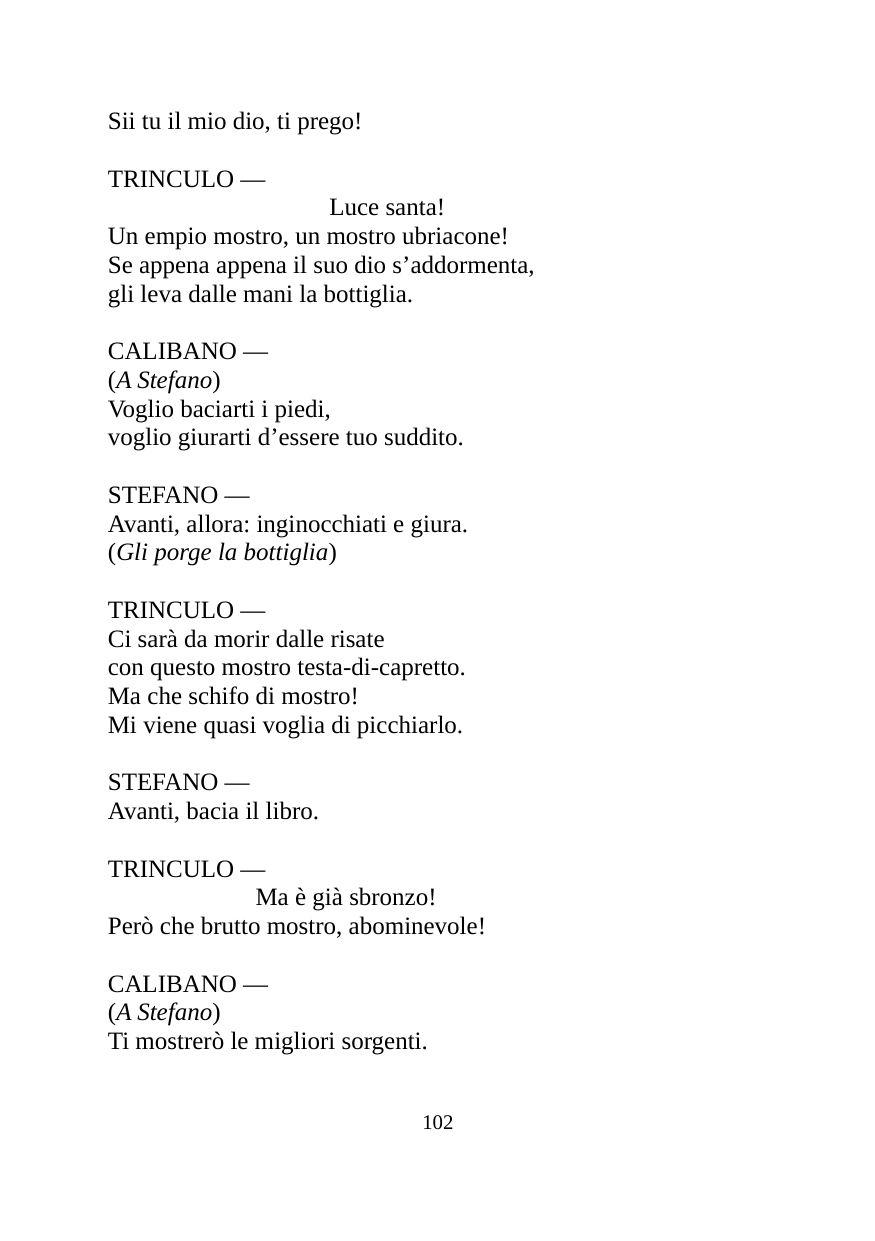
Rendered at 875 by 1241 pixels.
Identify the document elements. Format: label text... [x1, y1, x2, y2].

text con questo mostro testa-di-capretto. [108, 652, 768, 681]
text Ma che schifo di mostro! [108, 681, 768, 710]
text CALIBANO — [108, 336, 768, 365]
text Voglio baciarti i piedi, [108, 394, 768, 422]
text (A Stefano) [108, 365, 768, 394]
text gli leva dalle mani la bottiglia. [108, 279, 768, 307]
text CALIBANO — [108, 969, 768, 997]
text (A Stefano) [108, 997, 768, 1026]
text TRINCULO — [108, 854, 768, 882]
text Sii tu il mio dio, ti prego! [108, 106, 768, 135]
text TRINCULO — [108, 595, 768, 624]
text Un empio mostro, un mostro ubriacone! [108, 221, 768, 250]
text Se appena appena il suo dio s’addormenta, [108, 250, 768, 279]
text STEFANO — [108, 767, 768, 796]
text Mi viene quasi voglia di picchiarlo. [108, 710, 768, 739]
text (Gli porge la bottiglia) [108, 537, 768, 566]
text Avanti, allora: inginocchiati e giura. [108, 509, 768, 537]
text TRINCULO — [108, 164, 768, 192]
text voglio giurarti d’essere tuo suddito. [108, 422, 768, 451]
text Ti mostrerò le migliori sorgenti. [108, 1026, 768, 1055]
text STEFANO — [108, 480, 768, 509]
text Però che brutto mostro, abominevole! [108, 911, 768, 940]
text Avanti, bacia il libro. [108, 796, 768, 825]
text Ci sarà da morir dalle risate [108, 624, 768, 652]
text Luce santa! [108, 192, 768, 221]
text Ma è già sbronzo! [108, 882, 768, 911]
